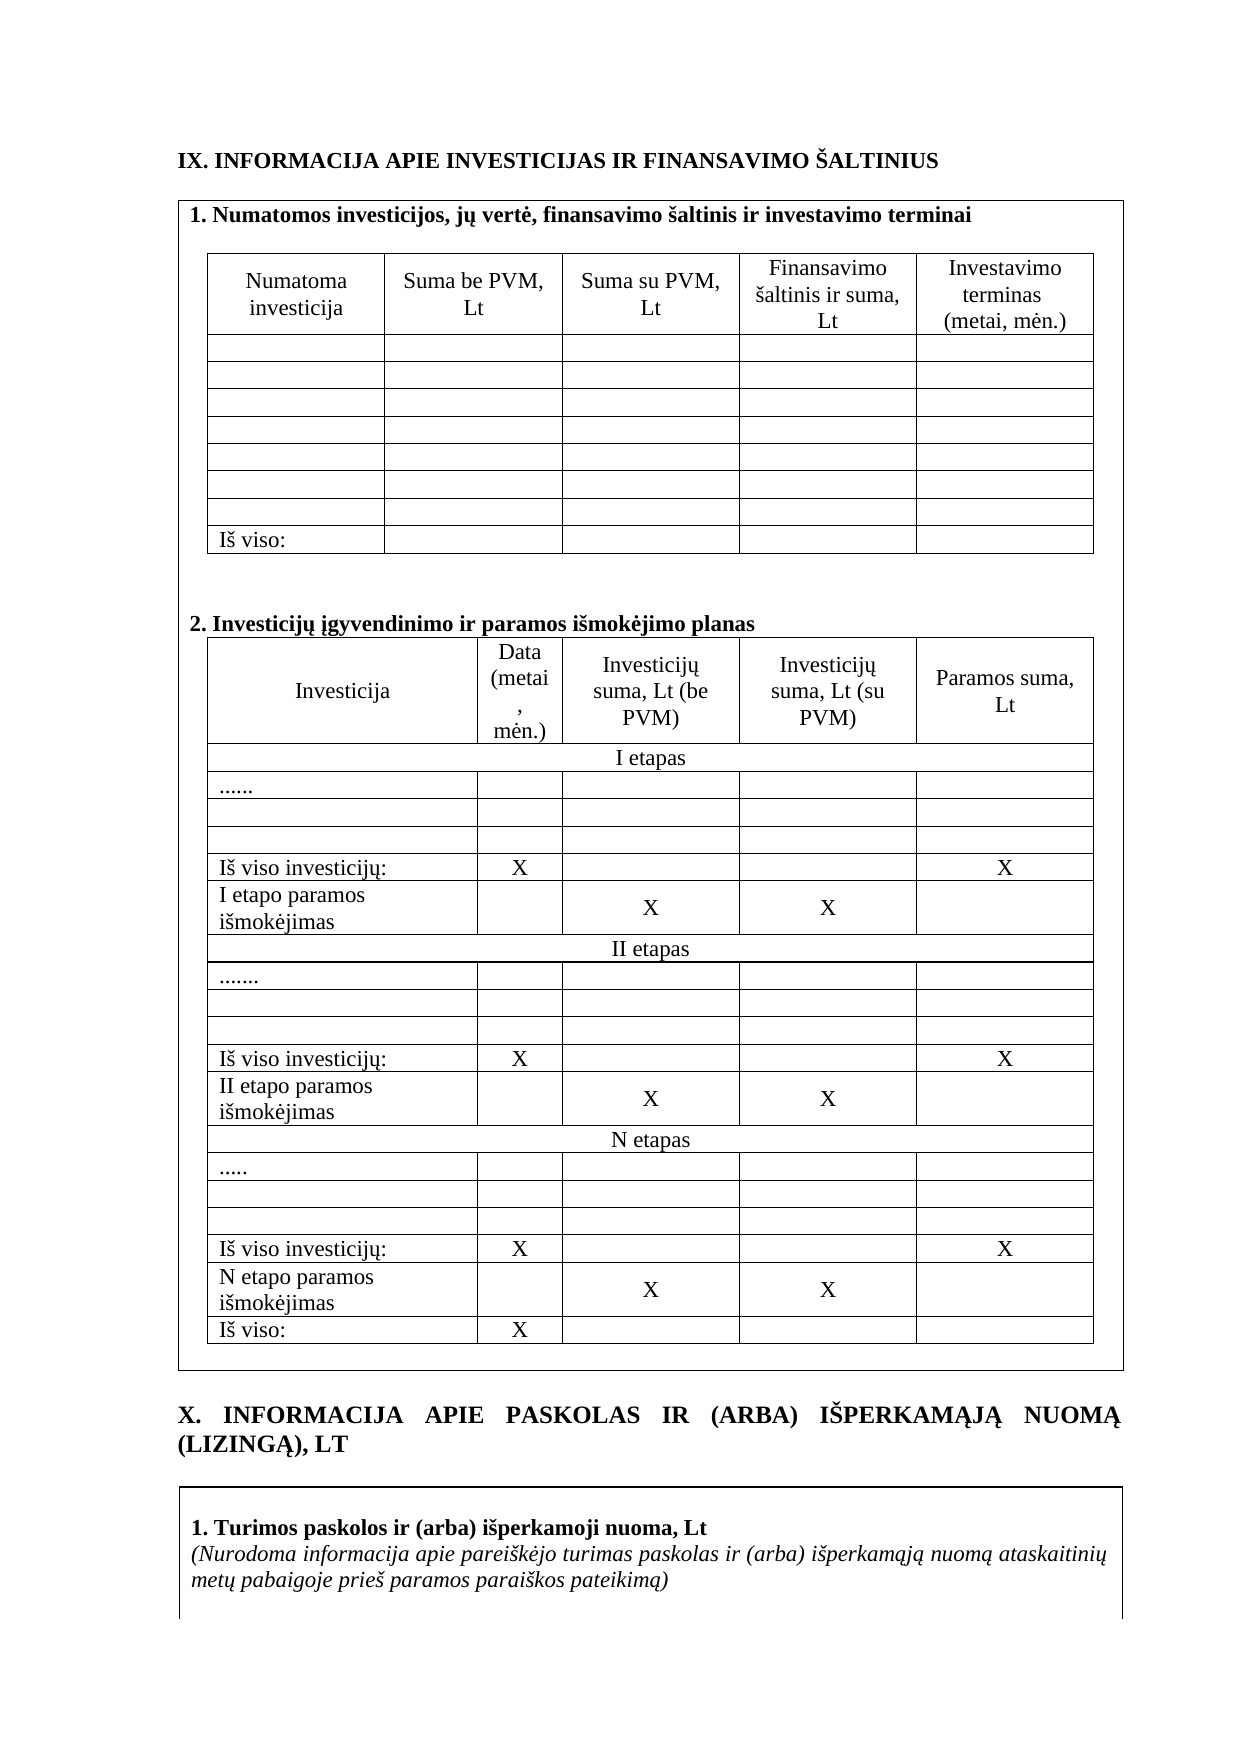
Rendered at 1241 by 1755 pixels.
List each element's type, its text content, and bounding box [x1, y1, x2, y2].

table_cell [740, 990, 916, 1016]
table_cell [917, 471, 1093, 498]
table_cell X [478, 1235, 562, 1262]
table_cell X [563, 881, 739, 934]
table_cell [917, 990, 1093, 1016]
table_cell [385, 444, 562, 470]
table_cell [1094, 1016, 1123, 1044]
table_cell [563, 854, 739, 880]
table_cell [179, 1180, 207, 1207]
table_cell [1094, 584, 1123, 637]
table_cell [478, 1017, 562, 1044]
table_cell Investicija [208, 638, 477, 743]
table_cell [385, 362, 562, 388]
table_cell [563, 963, 739, 989]
table_cell Suma be PVM, Lt [385, 254, 562, 333]
table_cell [740, 335, 916, 361]
table_cell [917, 963, 1093, 989]
table_cell [563, 799, 739, 826]
table_cell [208, 1017, 477, 1044]
table_cell [179, 961, 207, 989]
table_cell [740, 772, 916, 798]
table_cell [208, 827, 477, 853]
table_cell [563, 990, 739, 1016]
table_cell [208, 444, 384, 470]
table_cell [478, 881, 562, 934]
table_cell Iš viso: [208, 526, 384, 553]
table_cell [208, 1181, 477, 1207]
table_cell [1094, 961, 1123, 989]
table_cell [563, 362, 739, 388]
table_cell Paramos suma, Lt [917, 638, 1093, 743]
table_cell [1094, 1207, 1123, 1234]
table_cell [179, 1044, 207, 1071]
table_cell [563, 1235, 739, 1262]
table_cell I etapo paramos išmokėjimas [208, 881, 477, 934]
table_cell [179, 1234, 207, 1262]
table_cell [740, 389, 916, 416]
table_cell X [563, 1072, 739, 1125]
table_cell [478, 827, 562, 853]
table_cell [1094, 826, 1123, 853]
table_cell [478, 1153, 562, 1179]
table_cell X [917, 1045, 1093, 1071]
table_cell [179, 637, 207, 743]
table_cell [917, 499, 1093, 525]
table_cell Finansavimo šaltinis ir suma, Lt [740, 254, 916, 333]
table_cell [740, 1181, 916, 1207]
table_cell [740, 1045, 916, 1071]
table_cell ....... [208, 963, 477, 989]
table_cell [917, 335, 1093, 361]
table_cell [1094, 771, 1123, 798]
table_cell Data (metai, mėn.) [478, 638, 562, 743]
table_cell X [478, 1045, 562, 1071]
table_cell [740, 499, 916, 525]
table_cell [563, 335, 739, 361]
table_cell [179, 1316, 207, 1343]
table_cell [208, 554, 1093, 584]
table_cell [563, 772, 739, 798]
table_cell X [740, 1072, 916, 1125]
table_cell [1094, 1234, 1123, 1262]
table_cell Investicijų suma, Lt (su PVM) [740, 638, 916, 743]
table_cell X [740, 881, 916, 934]
table_cell II etapo paramos išmokėjimas [208, 1072, 477, 1125]
table_cell [740, 1235, 916, 1262]
table_cell [179, 853, 207, 880]
table_cell [179, 1152, 207, 1179]
table_cell [740, 1017, 916, 1044]
table_cell X [917, 854, 1093, 880]
table_cell [385, 417, 562, 443]
table_cell [179, 934, 207, 961]
table_cell [208, 990, 477, 1016]
table_cell Iš viso investicijų: [208, 1045, 477, 1071]
table_cell X [478, 854, 562, 880]
table_cell [208, 471, 384, 498]
table_cell [740, 471, 916, 498]
table_cell [917, 1208, 1093, 1234]
table_cell [1094, 1071, 1123, 1125]
table_cell [563, 471, 739, 498]
table_cell [1094, 743, 1123, 771]
table_cell Suma su PVM, Lt [563, 254, 739, 333]
table_cell [1094, 1152, 1123, 1179]
table_cell [208, 389, 384, 416]
table_cell N etapo paramos išmokėjimas [208, 1263, 477, 1316]
table_cell [917, 827, 1093, 853]
text IX. INFORMACIJA APIE INVESTICIJAS IR FINANSAVIMO ŠALTINIUS [177, 147, 1122, 173]
table_cell [1094, 1343, 1123, 1370]
table_cell [478, 990, 562, 1016]
table_cell [179, 1125, 207, 1152]
table_cell ..... [208, 1153, 477, 1179]
table_cell X [563, 1263, 739, 1316]
table_cell [563, 1045, 739, 1071]
table_cell [1094, 1125, 1123, 1152]
table_cell [563, 827, 739, 853]
table_cell [1094, 798, 1123, 826]
table_cell [179, 1262, 207, 1316]
table_cell [385, 526, 562, 553]
table_header 1. Turimos paskolos ir (arba) išperkamoji nuoma, Lt (Nurodoma informacija apie pareiškėjo turimas paskolas ir (arba) išperkamąją nuomą ataskaitinių metų pabaigoje prieš paramos paraiškos pateikimą) [180, 1488, 1122, 1619]
table_cell [563, 417, 739, 443]
table_cell [179, 1016, 207, 1044]
table_cell [179, 1207, 207, 1234]
table_cell Investicijų suma, Lt (be PVM) [563, 638, 739, 743]
table_cell [179, 1343, 208, 1370]
table_cell [563, 1181, 739, 1207]
table_cell [563, 389, 739, 416]
table_cell [385, 499, 562, 525]
table_cell [740, 854, 916, 880]
table_cell [917, 1153, 1093, 1179]
table_cell [563, 1208, 739, 1234]
table_cell [917, 389, 1093, 416]
table_cell [740, 799, 916, 826]
table_cell [1094, 553, 1123, 584]
table_cell [563, 1153, 739, 1179]
table_cell I etapas [208, 744, 1093, 771]
table_cell [208, 1208, 477, 1234]
table_cell Iš viso investicijų: [208, 1235, 477, 1262]
table_cell [1094, 637, 1123, 743]
table_cell [563, 1017, 739, 1044]
table_cell [740, 827, 916, 853]
table_cell [208, 335, 384, 361]
table_cell [917, 799, 1093, 826]
table_cell [917, 881, 1093, 934]
table_cell [740, 1153, 916, 1179]
table_cell 2. Investicijų įgyvendinimo ir paramos išmokėjimo planas [179, 584, 1093, 637]
table_cell [740, 1317, 916, 1343]
table_cell [208, 362, 384, 388]
table_cell [179, 771, 207, 798]
table_cell [179, 798, 207, 826]
table_cell X [740, 1263, 916, 1316]
table_cell [563, 444, 739, 470]
table_cell [208, 417, 384, 443]
table_cell [385, 389, 562, 416]
table_cell [1094, 1316, 1123, 1343]
table_cell [1094, 880, 1123, 934]
table_cell [917, 1017, 1093, 1044]
table_cell [179, 826, 207, 853]
table_cell [740, 444, 916, 470]
table_cell [179, 880, 207, 934]
table_cell [563, 526, 739, 553]
table_cell [478, 1208, 562, 1234]
table_cell [208, 1344, 1093, 1370]
table_cell [917, 444, 1093, 470]
table_cell Iš viso: [208, 1317, 477, 1343]
table_cell [740, 963, 916, 989]
table_cell Investavimo terminas (metai, mėn.) [917, 254, 1093, 333]
table_cell [179, 553, 208, 584]
table_cell N etapas [208, 1126, 1093, 1152]
table_cell [917, 1317, 1093, 1343]
table_cell [478, 1263, 562, 1316]
table_cell [917, 417, 1093, 443]
table_cell [1094, 1044, 1123, 1071]
table_cell [179, 989, 207, 1016]
table_header 1. Numatomos investicijos, jų vertė, finansavimo šaltinis ir investavimo terminai [179, 201, 1123, 253]
table_cell [478, 1181, 562, 1207]
table_cell [917, 1072, 1093, 1125]
table_cell [917, 1263, 1093, 1316]
table_cell [1094, 253, 1123, 553]
table_cell ...... [208, 772, 477, 798]
table_cell [478, 1072, 562, 1125]
table_cell X [478, 1317, 562, 1343]
table_cell [917, 1181, 1093, 1207]
table_cell [385, 471, 562, 498]
table_cell [1094, 1180, 1123, 1207]
table_cell [740, 417, 916, 443]
table_cell [563, 1317, 739, 1343]
table_cell [740, 362, 916, 388]
table_cell [478, 799, 562, 826]
table_cell [179, 253, 207, 553]
table_cell [179, 1071, 207, 1125]
table_cell [208, 499, 384, 525]
table_cell [1094, 1262, 1123, 1316]
table_cell Numatoma investicija [208, 254, 384, 333]
table_cell X [917, 1235, 1093, 1262]
table_cell [1094, 934, 1123, 961]
table_cell [478, 772, 562, 798]
table_cell [740, 526, 916, 553]
table_cell Iš viso investicijų: [208, 854, 477, 880]
table_cell [917, 362, 1093, 388]
table_cell [1094, 989, 1123, 1016]
table_cell [917, 772, 1093, 798]
text X. INFORMACIJA APIE PASKOLAS IR (ARBA) IŠPERKAMĄJĄ NUOMĄ (LIZINGĄ), LT [177, 1400, 1122, 1458]
table_cell [917, 526, 1093, 553]
table_cell [563, 499, 739, 525]
table_cell [1094, 853, 1123, 880]
table_cell [478, 963, 562, 989]
table_cell [179, 743, 207, 771]
table_cell II etapas [208, 935, 1093, 961]
table_cell [385, 335, 562, 361]
table_cell [740, 1208, 916, 1234]
table_cell [208, 799, 477, 826]
